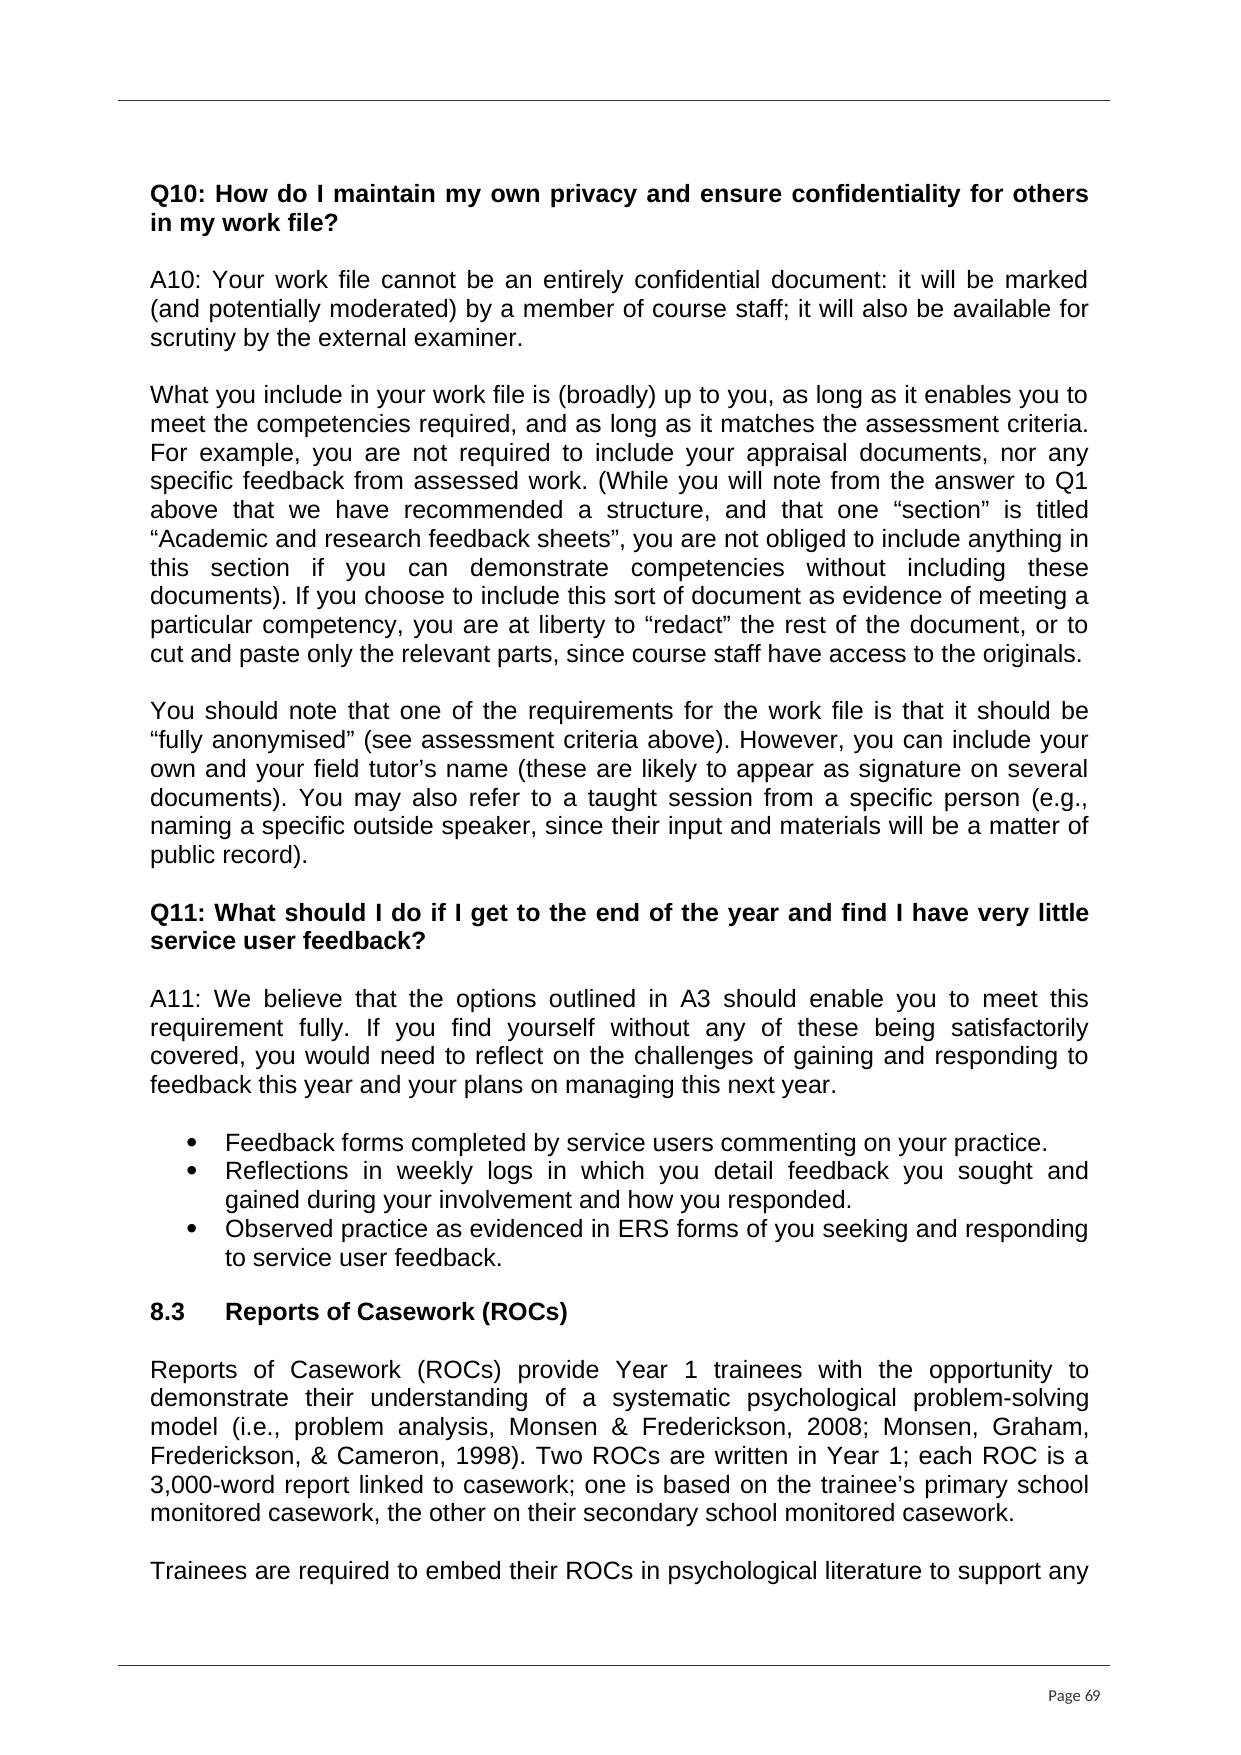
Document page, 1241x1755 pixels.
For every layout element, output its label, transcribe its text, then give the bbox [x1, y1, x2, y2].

text Q11: What should I do if I get to the end of the year and find I have very little service user feedback? [150, 897, 1091, 955]
text Reports of Casework (ROCs) provide Year 1 trainees with the opportunity to demonstrate their understanding of a systematic psychological problem-solving model (i.e., problem analysis, Monsen & Frederickson, 2008; Monsen, Graham, Frederickson, & Cameron, 1998). Two ROCs are written in Year 1; each ROC is a 3,000-word report linked to casework; one is based on the trainee’s primary school monitored casework, the other on their secondary school monitored casework. [150, 1354, 1091, 1527]
text You should note that one of the requirements for the work file is that it should be “fully anonymised” (see assessment criteria above). However, you can include your own and your field tutor’s name (these are likely to appear as signature on several documents). You may also refer to a taught session from a specific person (e.g., naming a specific outside speaker, since their input and materials will be a matter of public record). [150, 696, 1091, 869]
text Q10: How do I maintain my own privacy and ensure confidentiality for others in my work file? [150, 179, 1091, 236]
text Trainees are required to embed their ROCs in psychological literature to support any [150, 1556, 1091, 1584]
subtitle 8.3 Reports of Casework (ROCs) [150, 1297, 1091, 1354]
text A10: Your work file cannot be an entirely confidential document: it will be marked (and potentially moderated) by a member of course staff; it will also be available for scrutiny by the external examiner. [150, 265, 1091, 351]
list Feedback forms completed by service users commenting on your practice. [187, 1127, 1091, 1156]
text What you include in your work file is (broadly) up to you, as long as it enables you to meet the competencies required, and as long as it matches the assessment criteria. For example, you are not required to include your appraisal documents, nor any specific feedback from assessed work. (While you will note from the answer to Q1 above that we have recommended a structure, and that one “section” is titled “Academic and research feedback sheets”, you are not obliged to include anything in this section if you can demonstrate competencies without including these documents). If you choose to include this sort of document as evidence of meeting a particular competency, you are at liberty to “redact” the rest of the document, or to cut and paste only the relevant parts, since course staff have access to the originals. [150, 380, 1091, 667]
text A11: We believe that the options outlined in A3 should enable you to meet this requirement fully. If you find yourself without any of these being satisfactorily covered, you would need to reflect on the challenges of gaining and responding to feedback this year and your plans on managing this next year. [150, 984, 1091, 1099]
list Reflections in weekly logs in which you detail feedback you sought and gained during your involvement and how you responded. [187, 1156, 1091, 1214]
list Observed practice as evidenced in ERS forms of you seeking and responding to service user feedback. [187, 1214, 1091, 1272]
